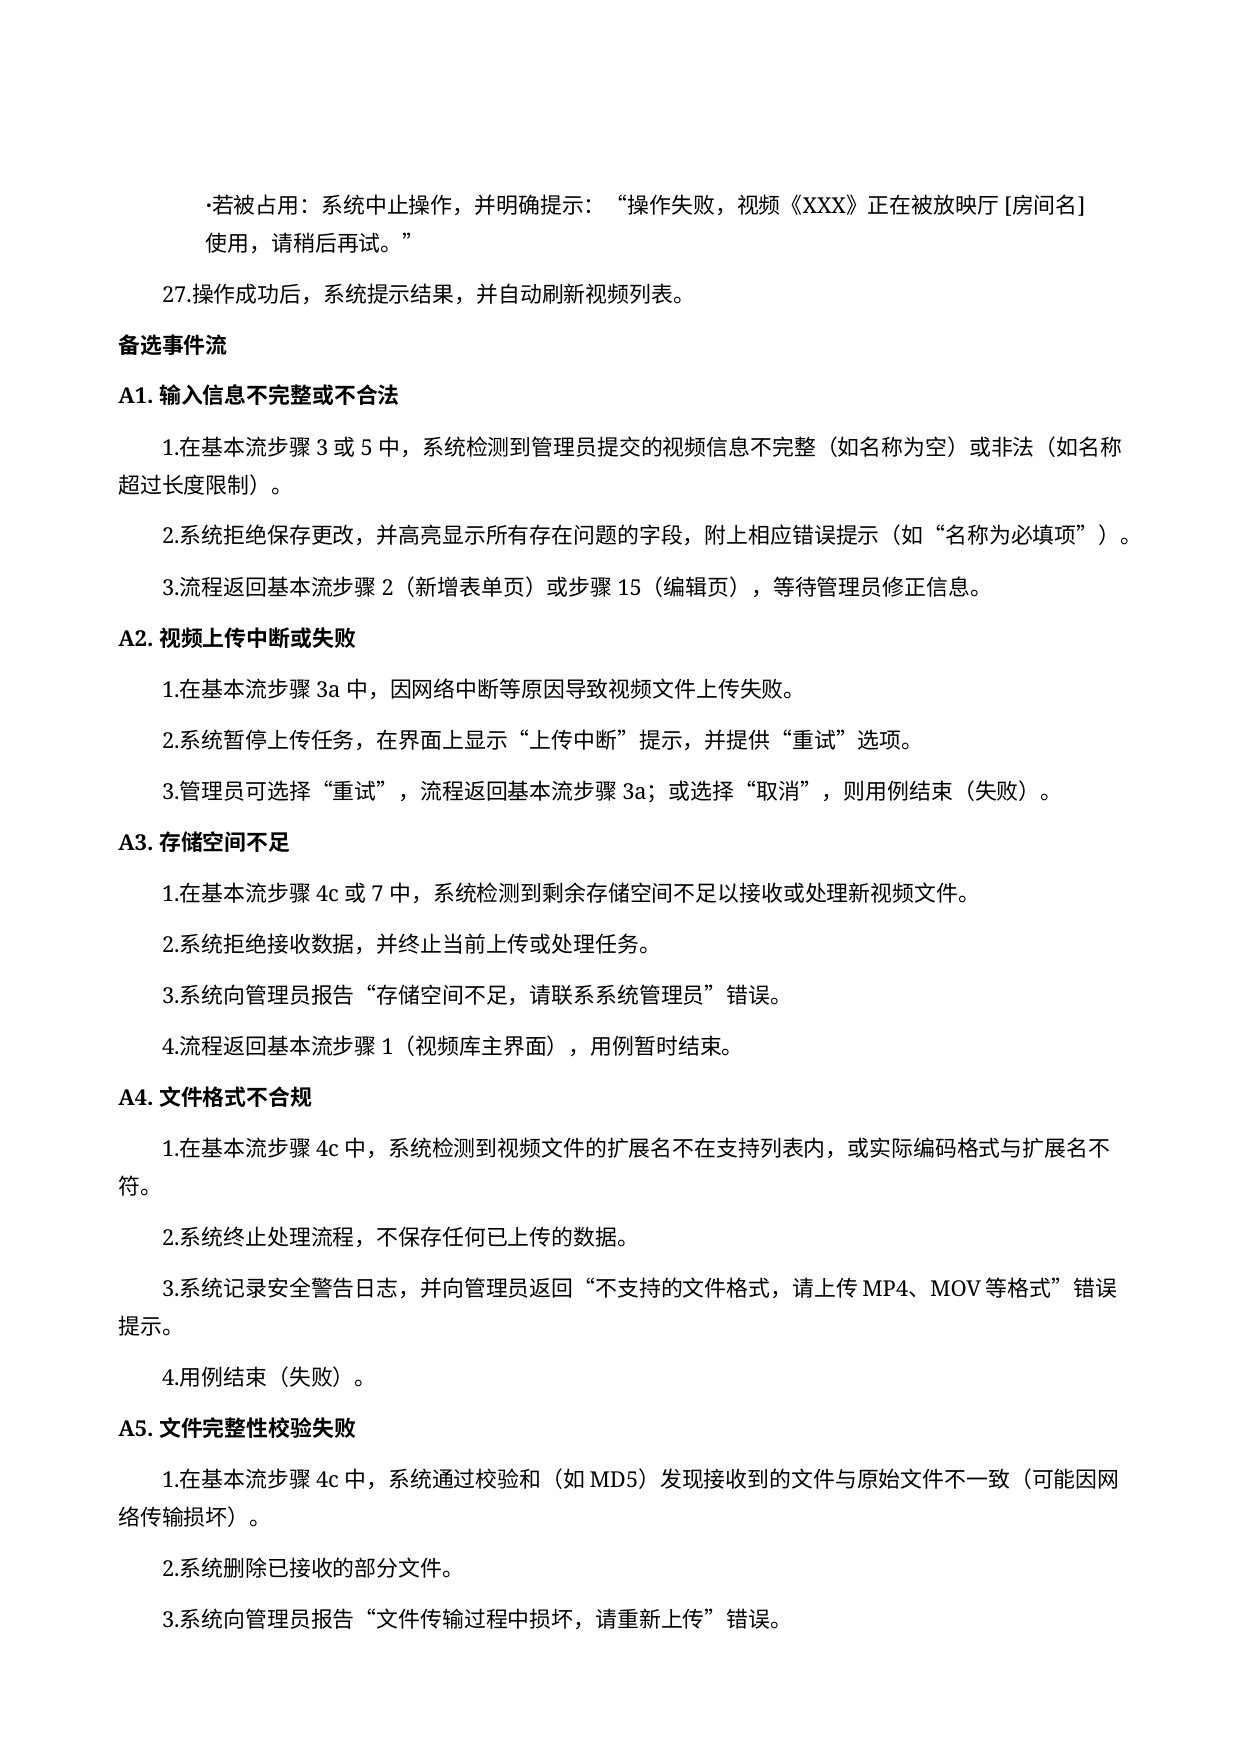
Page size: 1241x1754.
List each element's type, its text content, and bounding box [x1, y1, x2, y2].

text A1. 输入信息不完整或不合法 [118, 378, 1122, 410]
text 备选事件流 [118, 328, 1122, 359]
text 2.系统终止处理流程，不保存任何已上传的数据。 [118, 1220, 1122, 1252]
text 3.管理员可选择“重试”，流程返回基本流步骤 3a；或选择“取消”，则用例结束（失败）。 [118, 774, 1122, 805]
text 27.操作成功后，系统提示结果，并自动刷新视频列表。 [118, 277, 1122, 308]
text A5. 文件完整性校验失败 [118, 1411, 1122, 1442]
text 2.系统拒绝保存更改，并高亮显示所有存在问题的字段，附上相应错误提示（如“名称为必填项”）。 [118, 518, 1122, 550]
text 1.在基本流步骤 3 或 5 中，系统检测到管理员提交的视频信息不完整（如名称为空）或非法（如名称超过长度限制）。 [118, 429, 1122, 499]
text 1.在基本流步骤 4c 中，系统检测到视频文件的扩展名不在支持列表内，或实际编码格式与扩展名不符。 [118, 1131, 1122, 1201]
text 2.系统删除已接收的部分文件。 [118, 1551, 1122, 1582]
text 3.流程返回基本流步骤 2（新增表单页）或步骤 15（编辑页），等待管理员修正信息。 [118, 569, 1122, 601]
text 2.系统暂停上传任务，在界面上显示“上传中断”提示，并提供“重试”选项。 [118, 723, 1122, 754]
text 2.系统拒绝接收数据，并终止当前上传或处理任务。 [118, 927, 1122, 958]
text 3.系统向管理员报告“存储空间不足，请联系系统管理员”错误。 [118, 978, 1122, 1009]
text A4. 文件格式不合规 [118, 1080, 1122, 1112]
text 4.用例结束（失败）。 [118, 1360, 1122, 1391]
text 3.系统记录安全警告日志，并向管理员返回“不支持的文件格式，请上传MP4、MOV等格式”错误提示。 [118, 1271, 1122, 1341]
text 1.在基本流步骤 3a 中，因网络中断等原因导致视频文件上传失败。 [118, 672, 1122, 703]
text 1.在基本流步骤 4c 或 7 中，系统检测到剩余存储空间不足以接收或处理新视频文件。 [118, 876, 1122, 907]
text 3.系统向管理员报告“文件传输过程中损坏，请重新上传”错误。 [118, 1602, 1122, 1633]
text A2. 视频上传中断或失败 [118, 621, 1122, 652]
text ·若被占用：系统中止操作，并明确提示：“操作失败，视频《XXX》正在被放映厅 [房间名] 使用，请稍后再试。” [118, 188, 1122, 257]
text 4.流程返回基本流步骤 1（视频库主界面），用例暂时结束。 [118, 1029, 1122, 1061]
text 1.在基本流步骤 4c 中，系统通过校验和（如MD5）发现接收到的文件与原始文件不一致（可能因网络传输损坏）。 [118, 1462, 1122, 1531]
text A3. 存储空间不足 [118, 825, 1122, 856]
